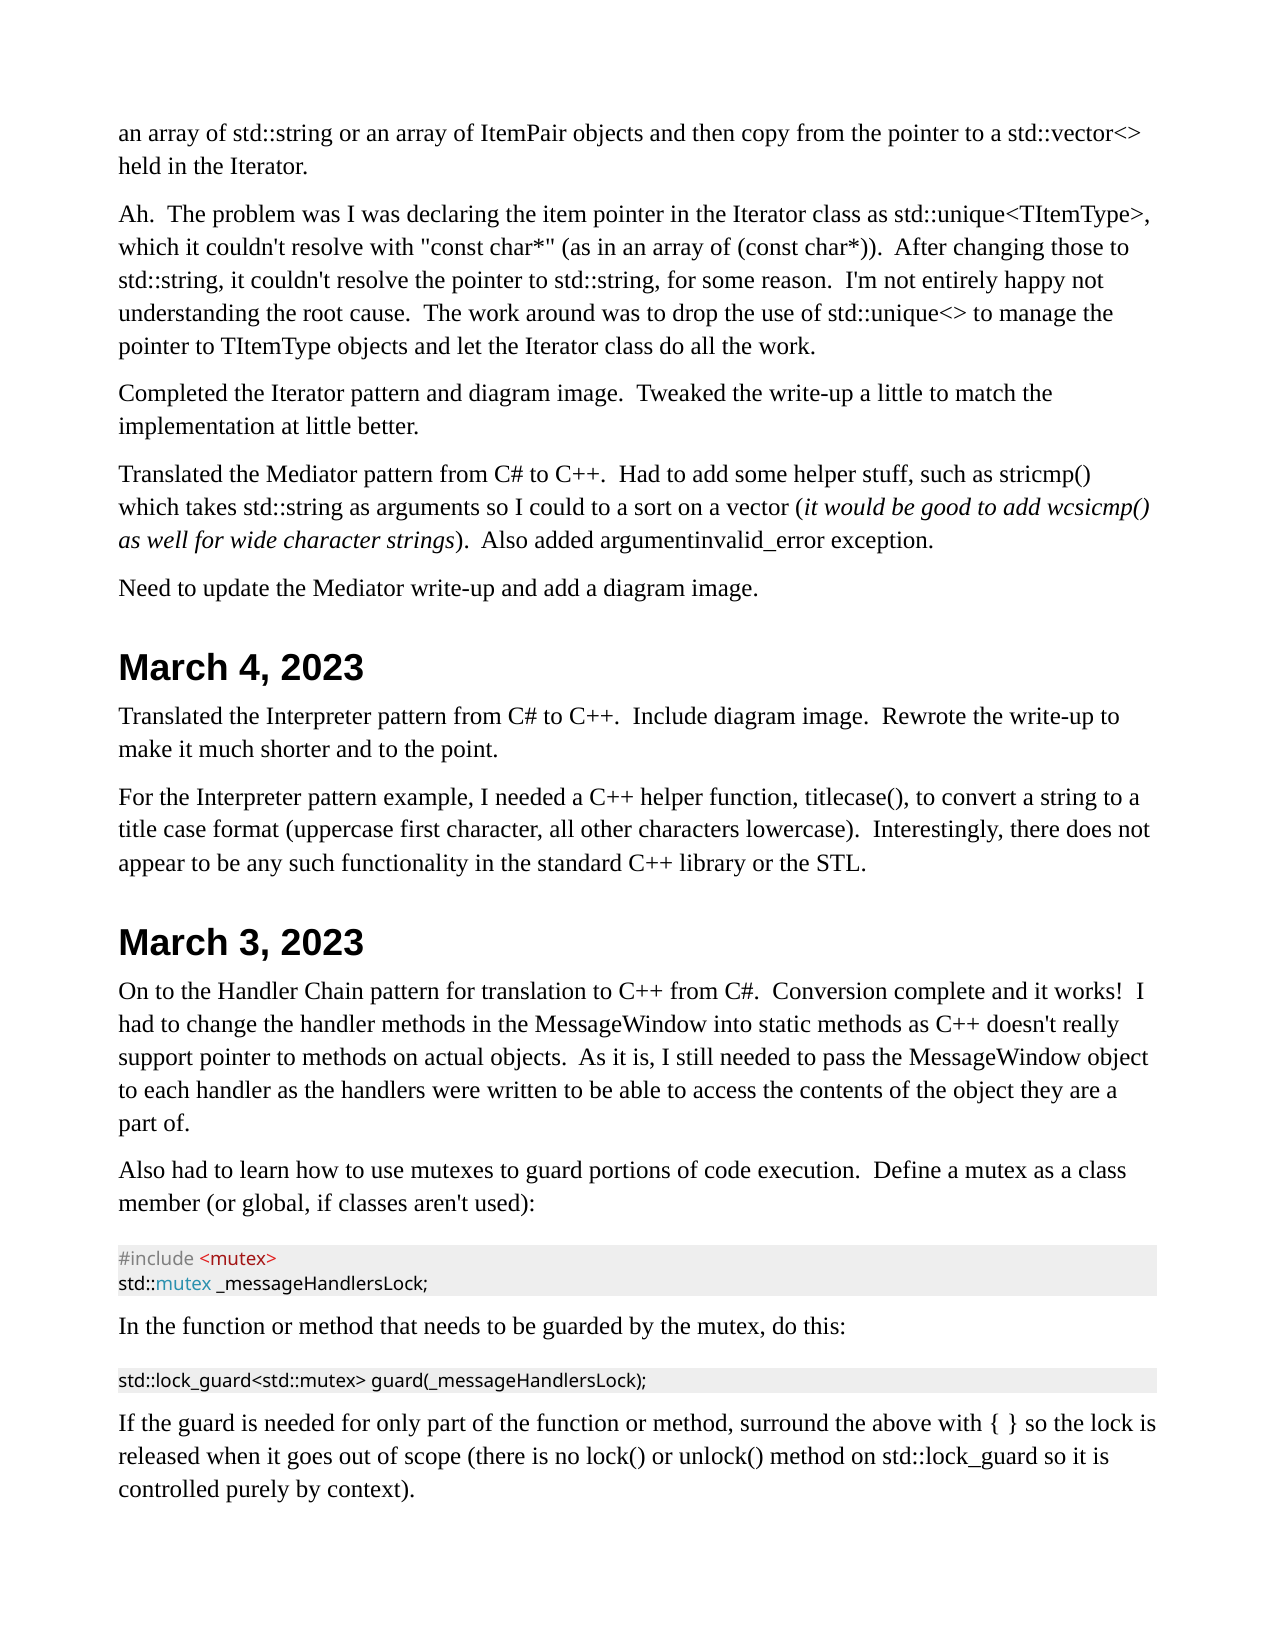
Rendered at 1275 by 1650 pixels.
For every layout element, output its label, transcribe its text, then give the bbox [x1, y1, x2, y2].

text std::lock_guard<std::mutex> guard(_messageHandlersLock); [118, 1368, 1157, 1393]
text Need to update the Mediator write-up and add a diagram image. [118, 573, 1157, 601]
text Also had to learn how to use mutexes to guard portions of code execution. Define a mutex as a class member (or global, if classes aren't used): [118, 1156, 1157, 1217]
text In the function or method that needs to be guarded by the mutex, do this: [118, 1311, 1157, 1340]
text Ah. The problem was I was declaring the item pointer in the Iterator class as std::unique<TItemType>, which it couldn't resolve with "const char*" (as in an array of (const char*)). After changing those to std::string, it couldn't resolve the pointer to std::string, for some reason. I'm not entirely happy not understanding the root cause. The work around was to drop the use of std::unique<> to manage the pointer to TItemType objects and let the Iterator class do all the work. [118, 199, 1157, 359]
text std::mutex _messageHandlersLock; [118, 1271, 1157, 1296]
text Translated the Interpreter pattern from C# to C++. Include diagram image. Rewrote the write-up to make it much shorter and to the point. [118, 701, 1157, 763]
text #include <mutex> [118, 1245, 1157, 1271]
text On to the Handler Chain pattern for translation to C++ from C#. Conversion complete and it works! I had to change the handler methods in the MessageWindow into static methods as C++ doesn't really support pointer to methods on actual objects. As it is, I still needed to pass the MessageWindow object to each handler as the handlers were written to be able to access the contents of the object they are a part of. [118, 976, 1157, 1137]
text Translated the Mediator pattern from C# to C++. Had to add some helper stuff, such as stricmp() which takes std::string as arguments so I could to a sort on a vector (it would be good to add wcsicmp() as well for wide character strings). Also added argumentinvalid_error exception. [118, 459, 1157, 554]
subtitle March 4, 2023 [118, 645, 1157, 688]
text If the guard is needed for only part of the function or method, surround the above with { } so the lock is released when it goes out of scope (there is no lock() or unlock() method on std::lock_guard so it is controlled purely by context). [118, 1408, 1157, 1503]
subtitle March 3, 2023 [118, 920, 1157, 963]
text Completed the Iterator pattern and diagram image. Tweaked the write-up a little to match the implementation at little better. [118, 378, 1157, 440]
text an array of std::string or an array of ItemPair objects and then copy from the pointer to a std::vector<> held in the Iterator. [118, 118, 1157, 180]
text For the Interpreter pattern example, I needed a C++ helper function, titlecase(), to convert a string to a title case format (uppercase first character, all other characters lowercase). Interestingly, there does not appear to be any such functionality in the standard C++ library or the STL. [118, 782, 1157, 876]
